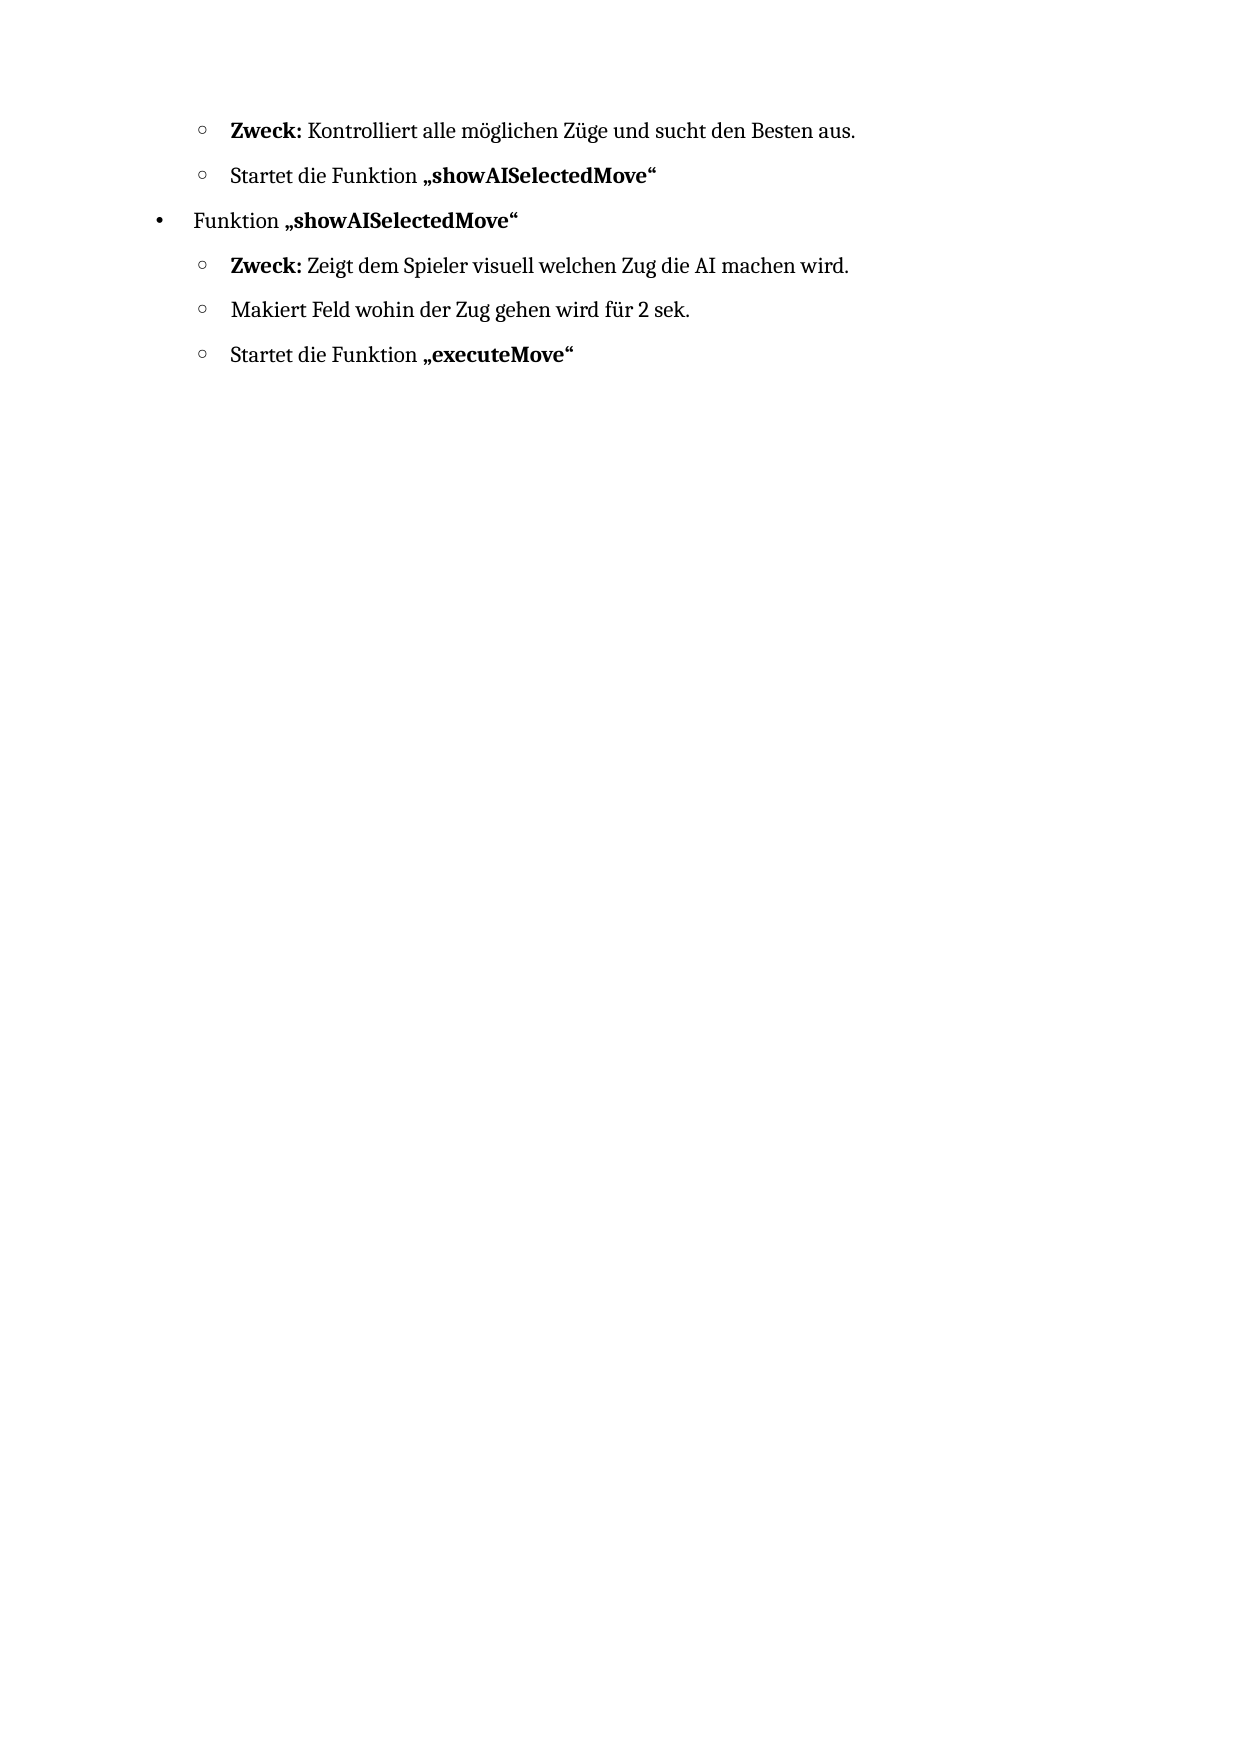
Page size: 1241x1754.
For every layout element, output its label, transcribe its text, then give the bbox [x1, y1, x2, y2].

list Zweck: Zeigt dem Spieler visuell welchen Zug die AI machen wird. [193, 252, 1122, 279]
list Makiert Feld wohin der Zug gehen wird für 2 sek. [193, 297, 1122, 324]
list Funktion „showAISelectedMove“ [156, 208, 1122, 234]
list Startet die Funktion „executeMove“ [193, 342, 1122, 368]
list Zweck: Kontrolliert alle möglichen Züge und sucht den Besten aus. [193, 118, 1122, 144]
list Startet die Funktion „showAISelectedMove“ [193, 163, 1122, 189]
